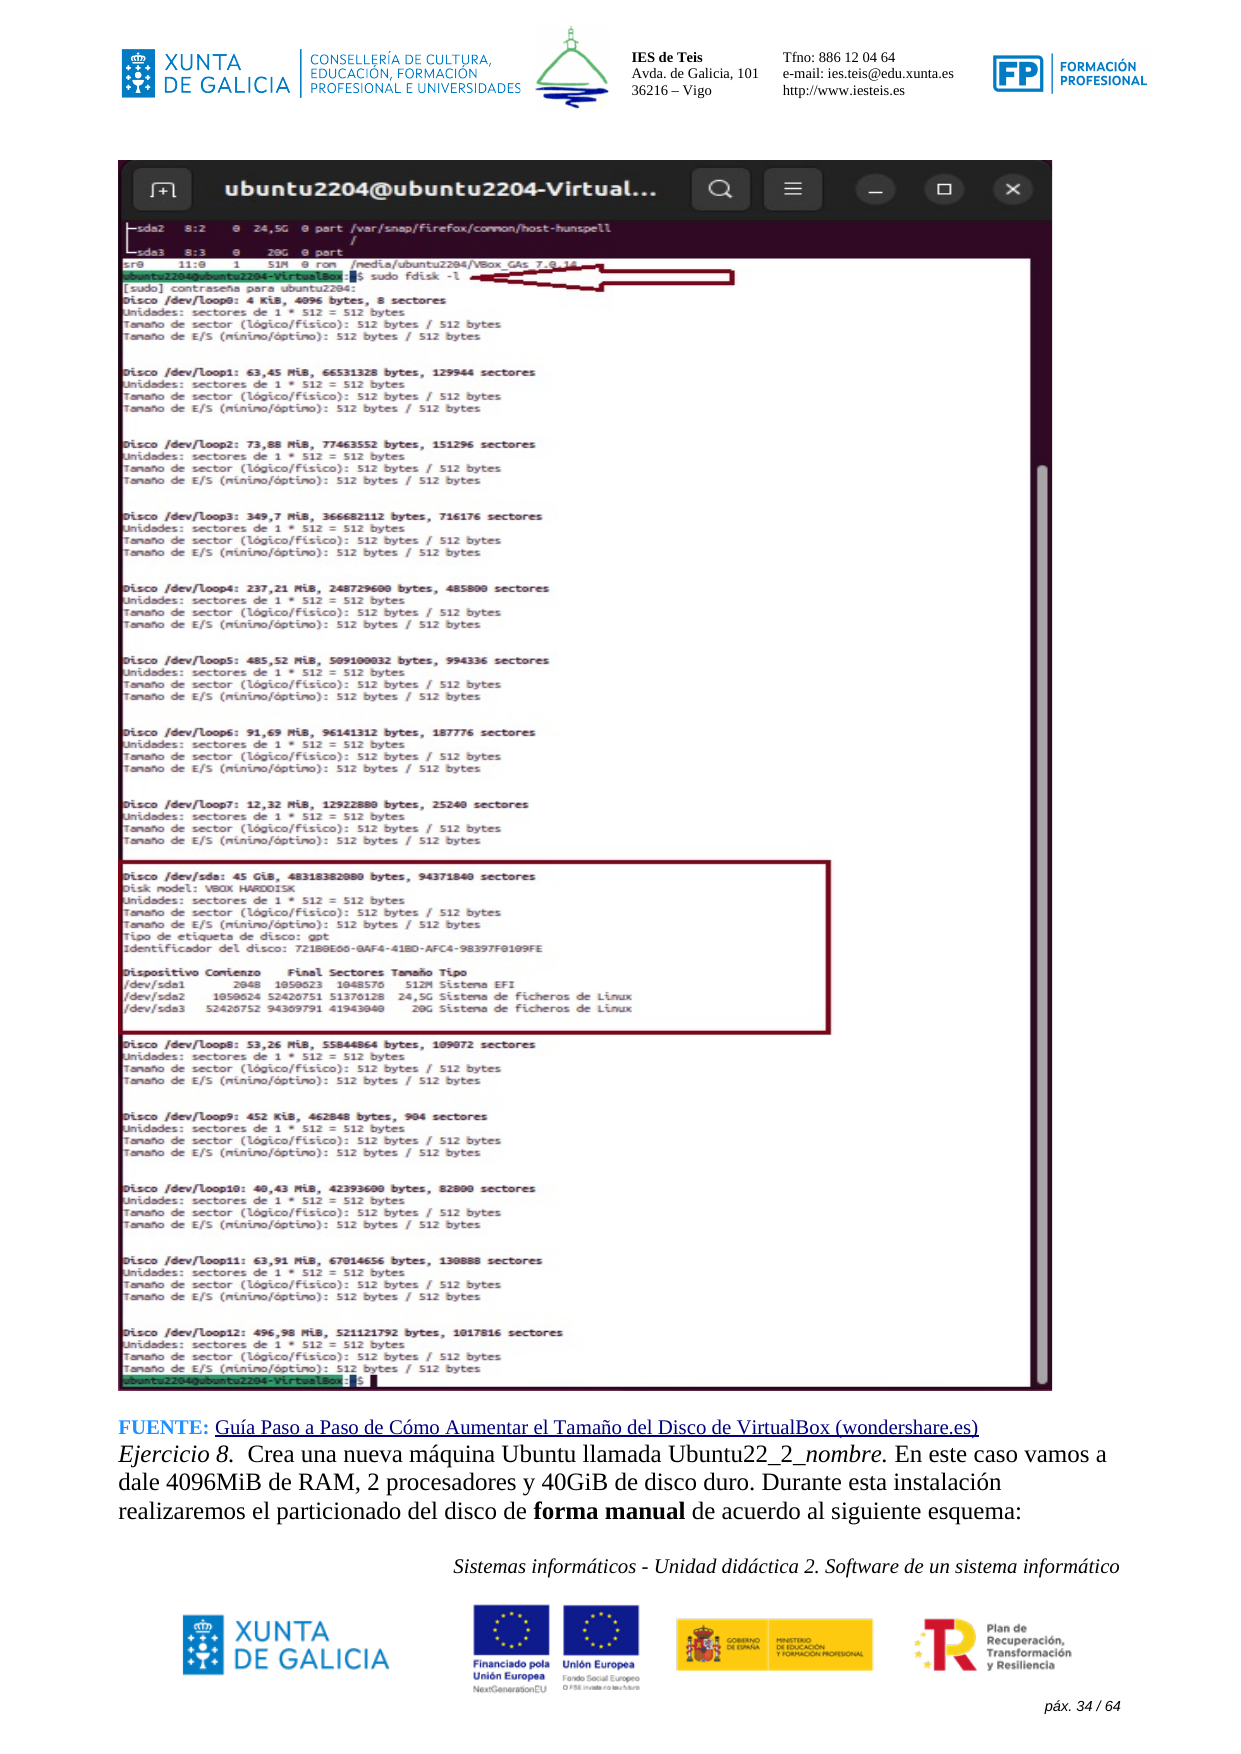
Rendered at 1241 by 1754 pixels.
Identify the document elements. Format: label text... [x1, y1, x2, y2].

text Ejercicio 8. Crea una nueva máquina Ubuntu llamada Ubuntu22_2_nombre. En este caso vamos a dale 4096MiB de RAM, 2 procesadores y 40GiB de disco duro. Durante esta instalación realizaremos el particionado del disco de forma manual de acuerdo al siguiente esquema: [118, 1439, 1122, 1525]
picture [118, 160, 1053, 1391]
picture [534, 25, 611, 110]
picture [121, 49, 521, 98]
picture [182, 1593, 1085, 1700]
text FUENTE: Guía Paso a Paso de Cómo Aumentar el Tamaño del Disco de VirtualBox (wondershare.es) [118, 1415, 1122, 1439]
picture [989, 50, 1153, 97]
